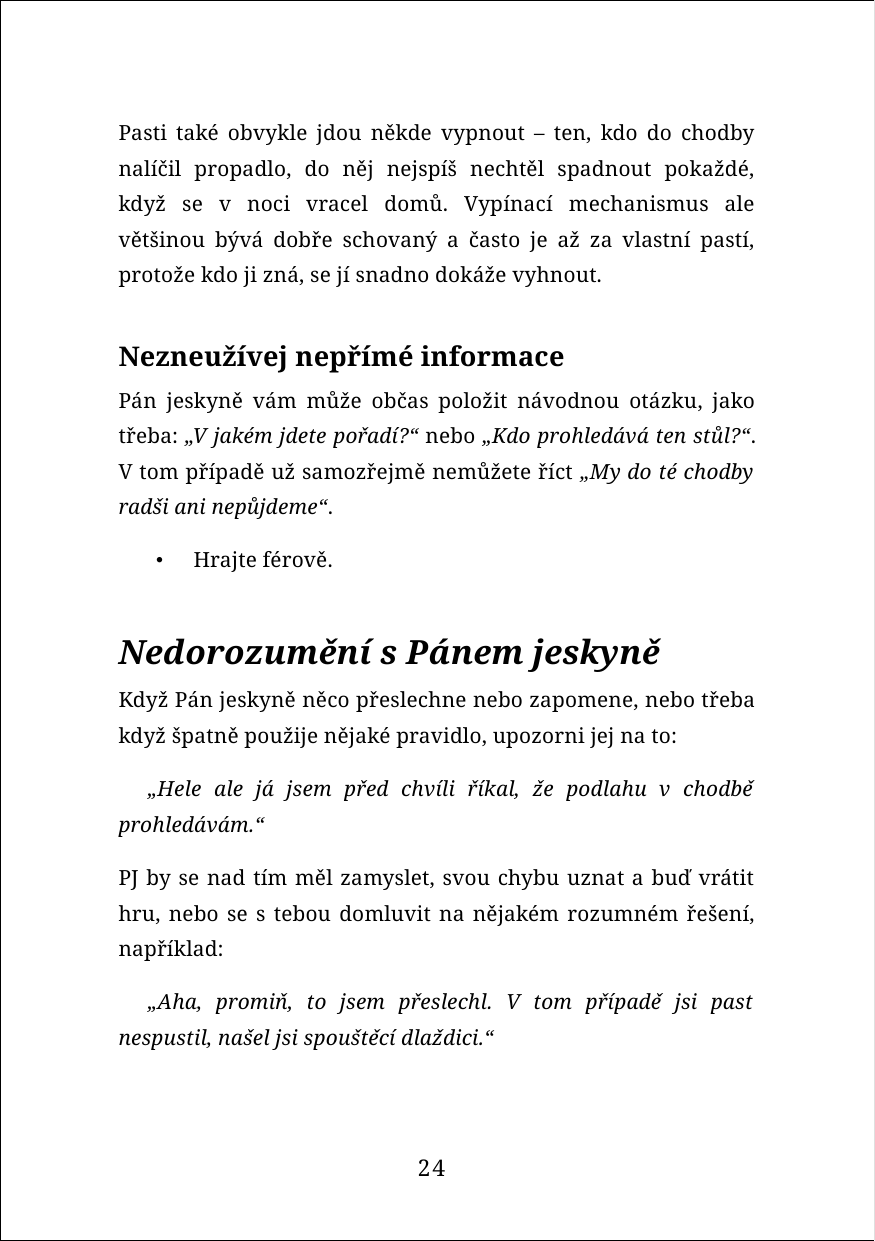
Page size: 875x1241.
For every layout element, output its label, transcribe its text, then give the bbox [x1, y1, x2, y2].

text „Hele ale já jsem před chvíli říkal, že podlahu v chodbě prohledávám.“ [118, 774, 756, 838]
subtitle Nedorozumění s Pánem jeskyně [118, 628, 756, 674]
list Hrajte férově. [156, 546, 756, 574]
text Pasti také obvykle jdou někde vypnout – ten, kdo do chodby nalíčil propadlo, do něj nejspíš nechtěl spadnout pokaždé, když se v noci vracel domů. Vypínací mechanismus ale většinou bývá dobře schovaný a často je až za vlastní pastí, protože kdo ji zná, se jí snadno dokáže vyhnout. [118, 118, 756, 289]
text „Aha, promiň, to jsem přeslechl. V tom případě jsi past nespustil, našel jsi spouštěcí dlaždici.“ [118, 987, 756, 1051]
text Když Pán jeskyně něco přeslechne nebo zapomene, nebo třeba když špatně použije nějaké pravidlo, upozorni jej na to: [118, 686, 756, 749]
subtitle Nezneužívej nepřímé informace [118, 337, 756, 374]
text Pán jeskyně vám může občas položit návodnou otázku, jako třeba: „V jakém jdete pořadí?“ nebo „Kdo prohledává ten stůl?“. V tom případě už samozřejmě nemůžete říct „My do té chodby radši ani nepůjdeme“. [118, 386, 756, 521]
text PJ by se nad tím měl zamyslet, svou chybu uznat a buď vrátit hru, nebo se s tebou domluvit na nějakém rozumném řešení, například: [118, 863, 756, 963]
